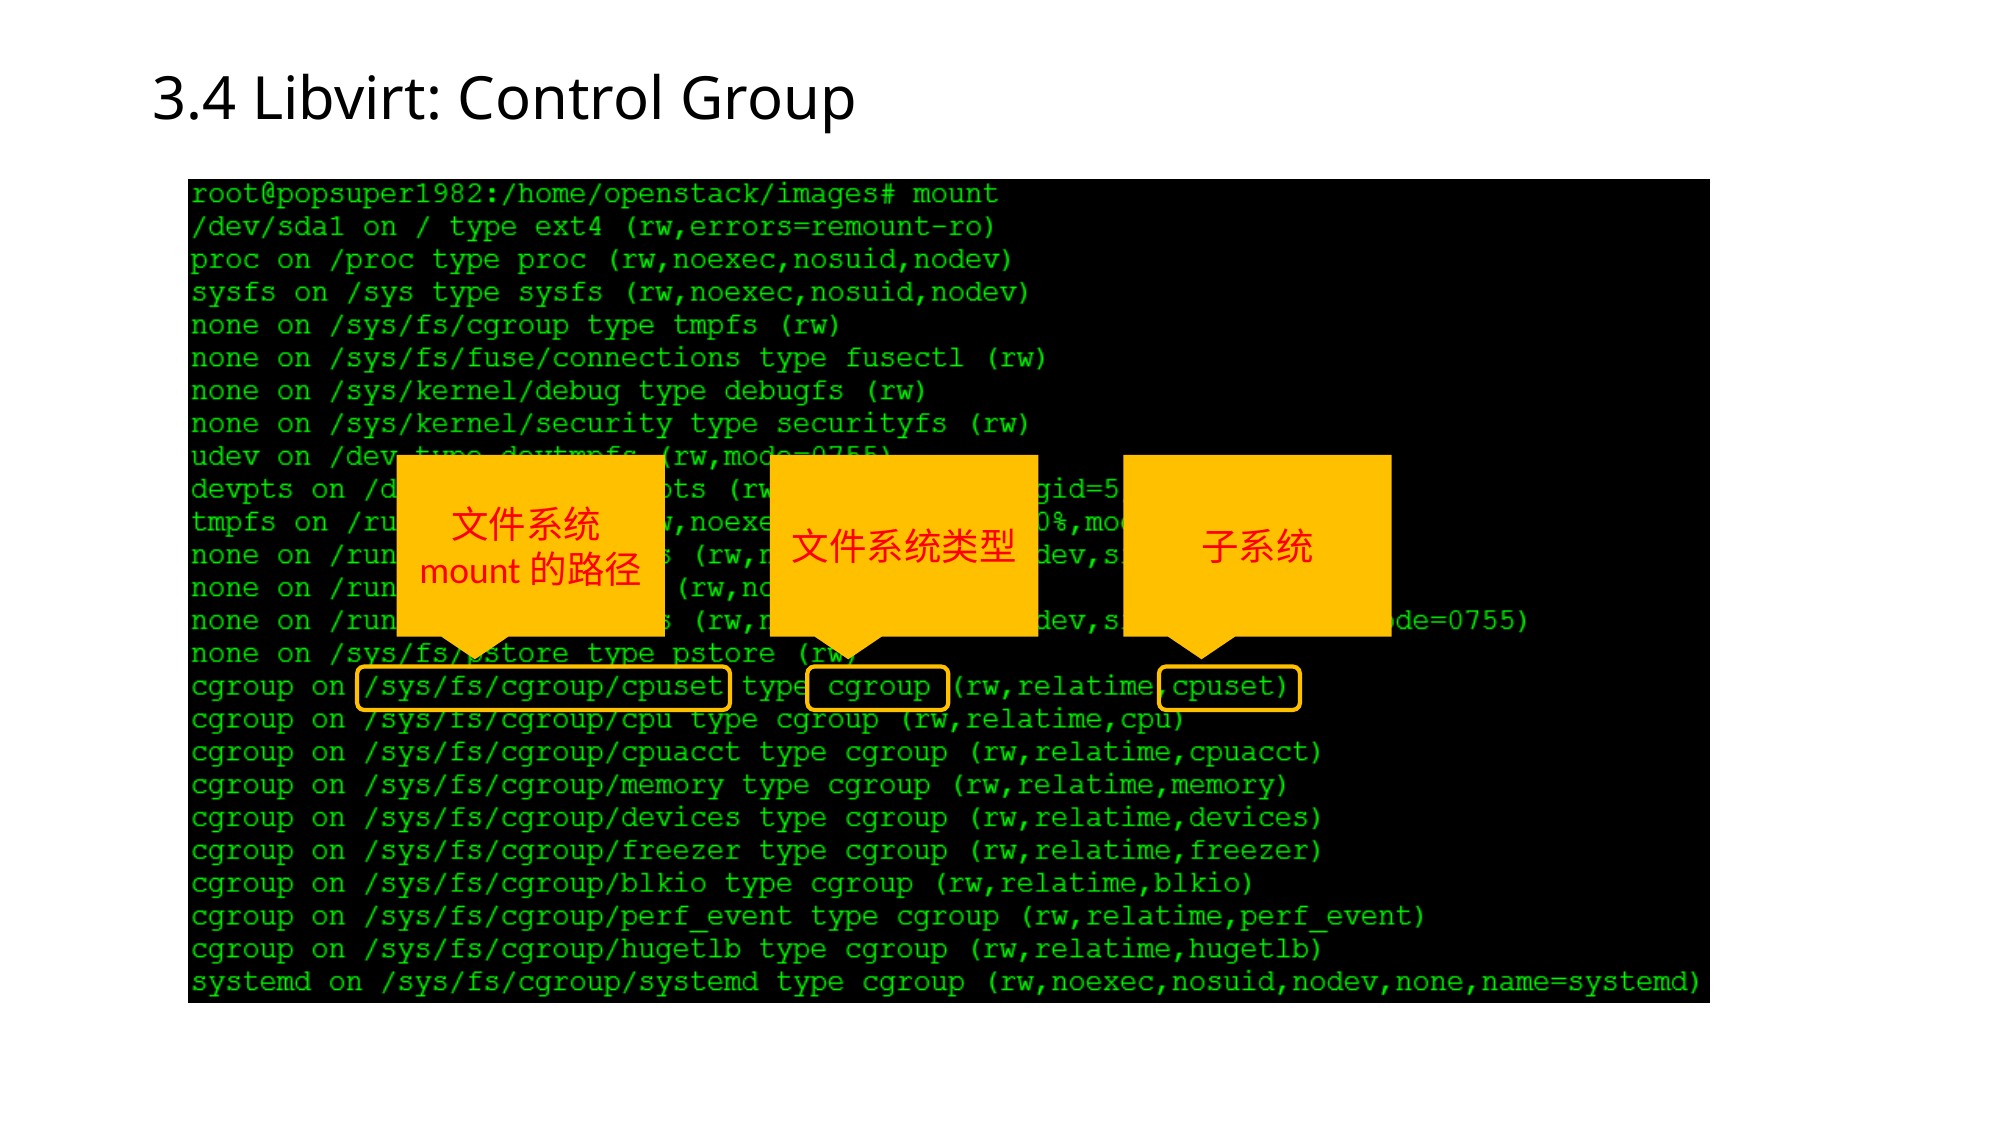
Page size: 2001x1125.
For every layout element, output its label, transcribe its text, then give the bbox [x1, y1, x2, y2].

picture [188, 179, 1710, 1003]
text_box 子系统 [1123, 454, 1392, 660]
text_box 文件系统mount的路径 [396, 454, 665, 660]
title 3.4 Libvirt: Control Group [137, 59, 1863, 140]
text_box 文件系统类型 [769, 454, 1039, 660]
